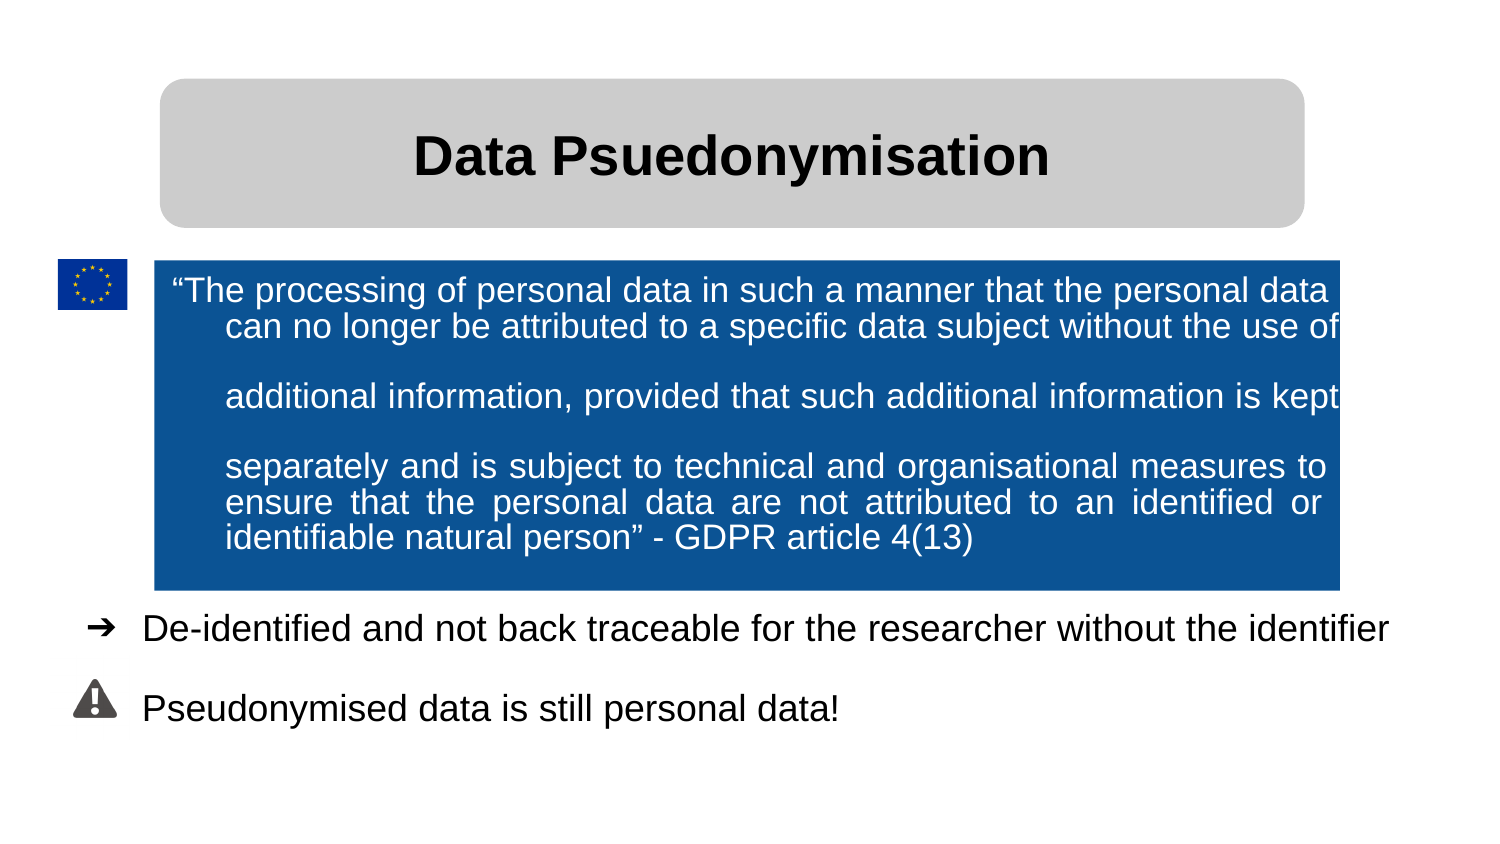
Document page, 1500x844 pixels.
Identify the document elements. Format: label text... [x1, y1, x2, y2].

text_box De-identified and not back traceable for the researcher without the identifier [67, 582, 1396, 678]
text_box “The processing of personal data in such a manner that the personal data can no longer be attributed to a specific data subject without the use of additional information, provided that such additional information is kept separately and is subject to technical and organisational measures to ensure that the personal data are not attributed to an identified or identifiable natural person” - GDPR article 4(13) [154, 260, 1340, 591]
picture [50, 655, 130, 740]
text_box Pseudonymised data is still personal data! [141, 662, 1363, 758]
text_box Data Psuedonymisation [160, 79, 1304, 228]
picture [57, 259, 128, 310]
